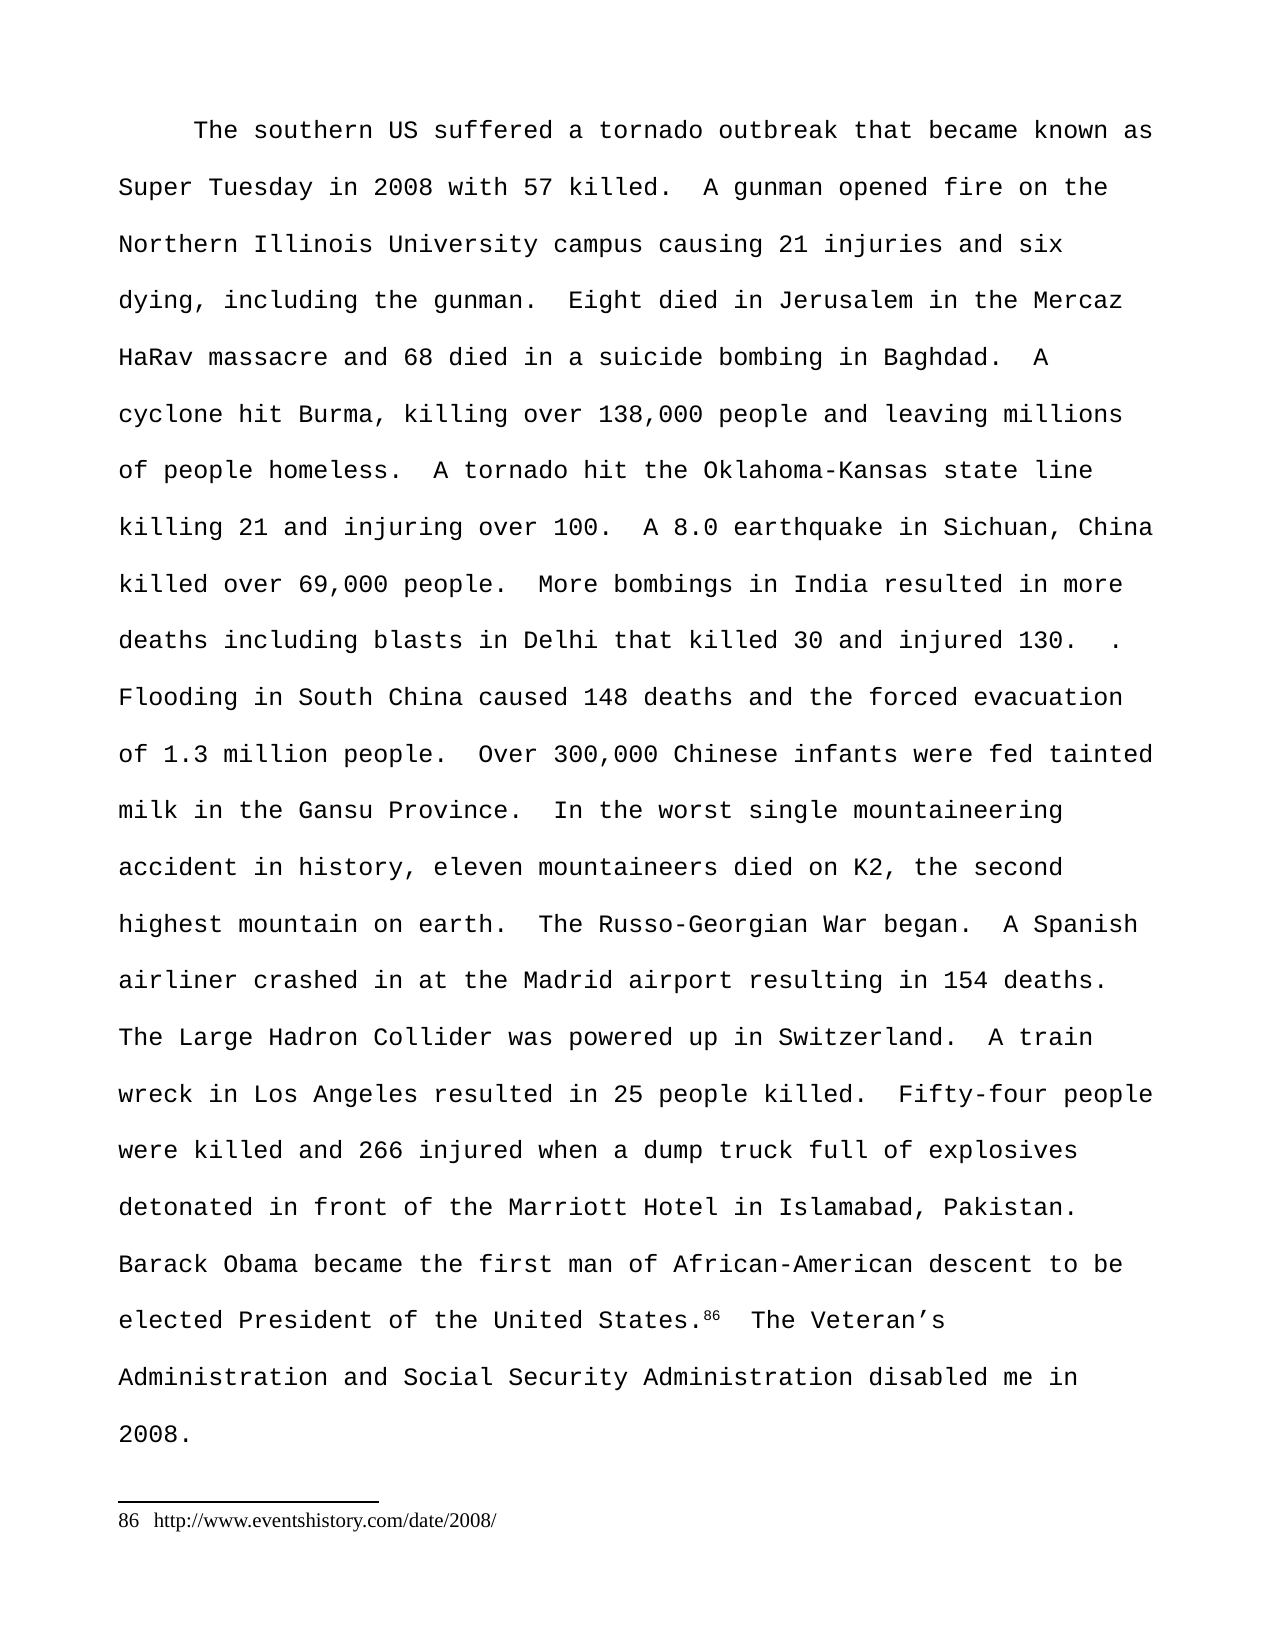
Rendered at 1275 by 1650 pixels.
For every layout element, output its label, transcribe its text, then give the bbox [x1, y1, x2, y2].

text http://www.eventshistory.com/date/2008/ [118, 1508, 1157, 1532]
text The southern US suffered a tornado outbreak that became known as Super Tuesday in 2008 with 57 killed. A gunman opened fire on the Northern Illinois University campus causing 21 injuries and six dying, including the gunman. Eight died in Jerusalem in the Mercaz HaRav massacre and 68 died in a suicide bombing in Baghdad. A cyclone hit Burma, killing over 138,000 people and leaving millions of people homeless. A tornado hit the Oklahoma-Kansas state line killing 21 and injuring over 100. A 8.0 earthquake in Sichuan, China killed over 69,000 people. More bombings in India resulted in more deaths including blasts in Delhi that killed 30 and injured 130. . Flooding in South China caused 148 deaths and the forced evacuation of 1.3 million people. Over 300,000 Chinese infants were fed tainted milk in the Gansu Province. In the worst single mountaineering accident in history, eleven mountaineers died on K2, the second highest mountain on earth. The Russo-Georgian War began. A Spanish airliner crashed in at the Madrid airport resulting in 154 deaths. The Large Hadron Collider was powered up in Switzerland. A train wreck in Los Angeles resulted in 25 people killed. Fifty-four people were killed and 266 injured when a dump truck full of explosives detonated in front of the Marriott Hotel in Islamabad, Pakistan. Barack Obama became the first man of African-American descent to be elected President of the United States. The Veteran’s Administration and Social Security Administration disabled me in 2008. [118, 118, 1157, 1450]
